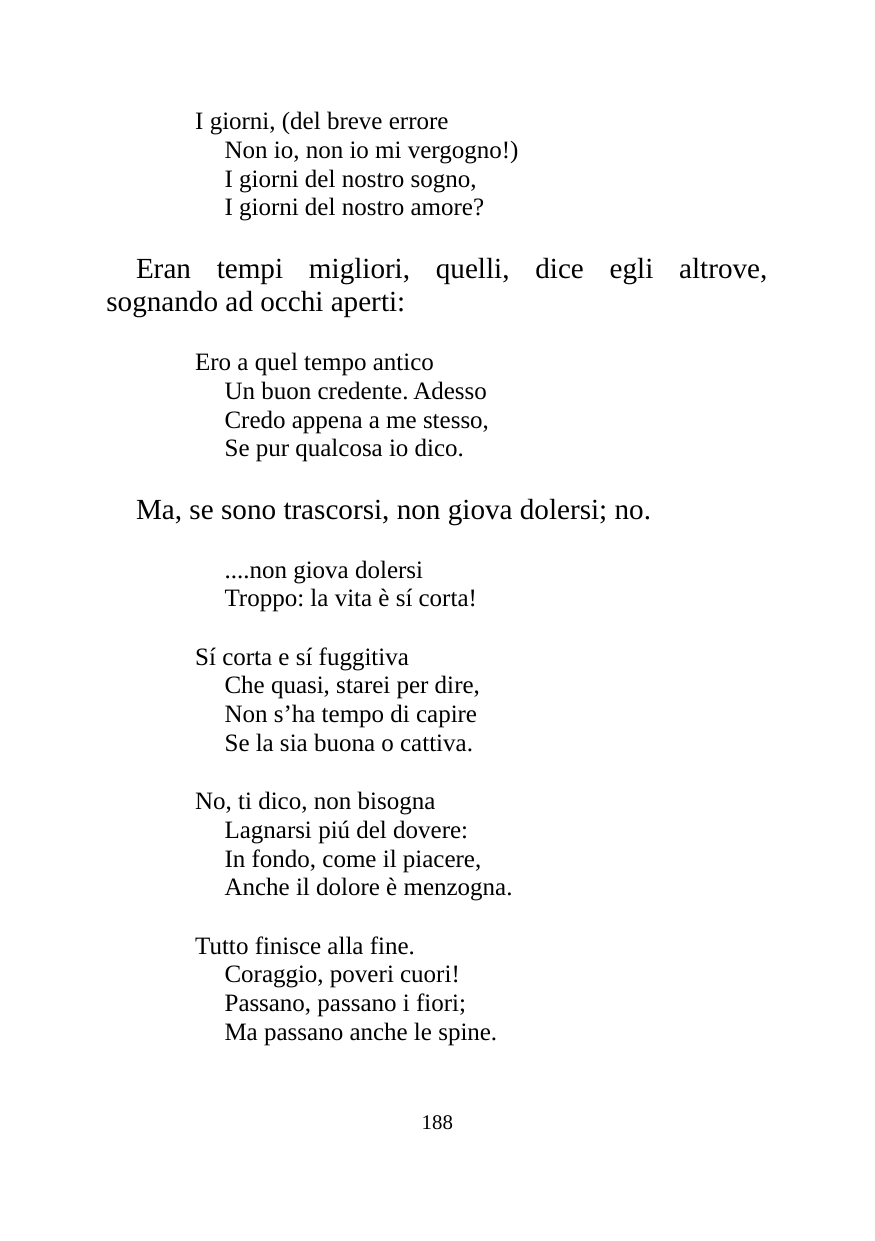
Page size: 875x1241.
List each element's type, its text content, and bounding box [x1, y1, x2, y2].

text I giorni, (del breve errore Non io, non io mi vergogno!) I giorni del nostro sogno, I giorni del nostro amore? [195, 106, 768, 221]
text No, ti dico, non bisogna Lagnarsi piú del dovere: In fondo, come il piacere, Anche il dolore è menzogna. [195, 786, 768, 901]
text ....non giova dolersi Troppo: la vita è sí corta! [224, 555, 768, 612]
text Ero a quel tempo antico Un buon credente. Adesso Credo appena a me stesso, Se pur qualcosa io dico. [195, 347, 768, 462]
text Sí corta e sí fuggitiva Che quasi, starei per dire, Non s’ha tempo di capire Se la sia buona o cattiva. [195, 642, 768, 757]
text Ma, se sono trascorsi, non giova dolersi; no. [106, 492, 768, 525]
text Tutto finisce alla fine. Coraggio, poveri cuori! Passano, passano i fiori; Ma passano anche le spine. [195, 931, 768, 1046]
text Eran tempi migliori, quelli, dice egli altrove, sognando ad occhi aperti: [106, 251, 768, 318]
